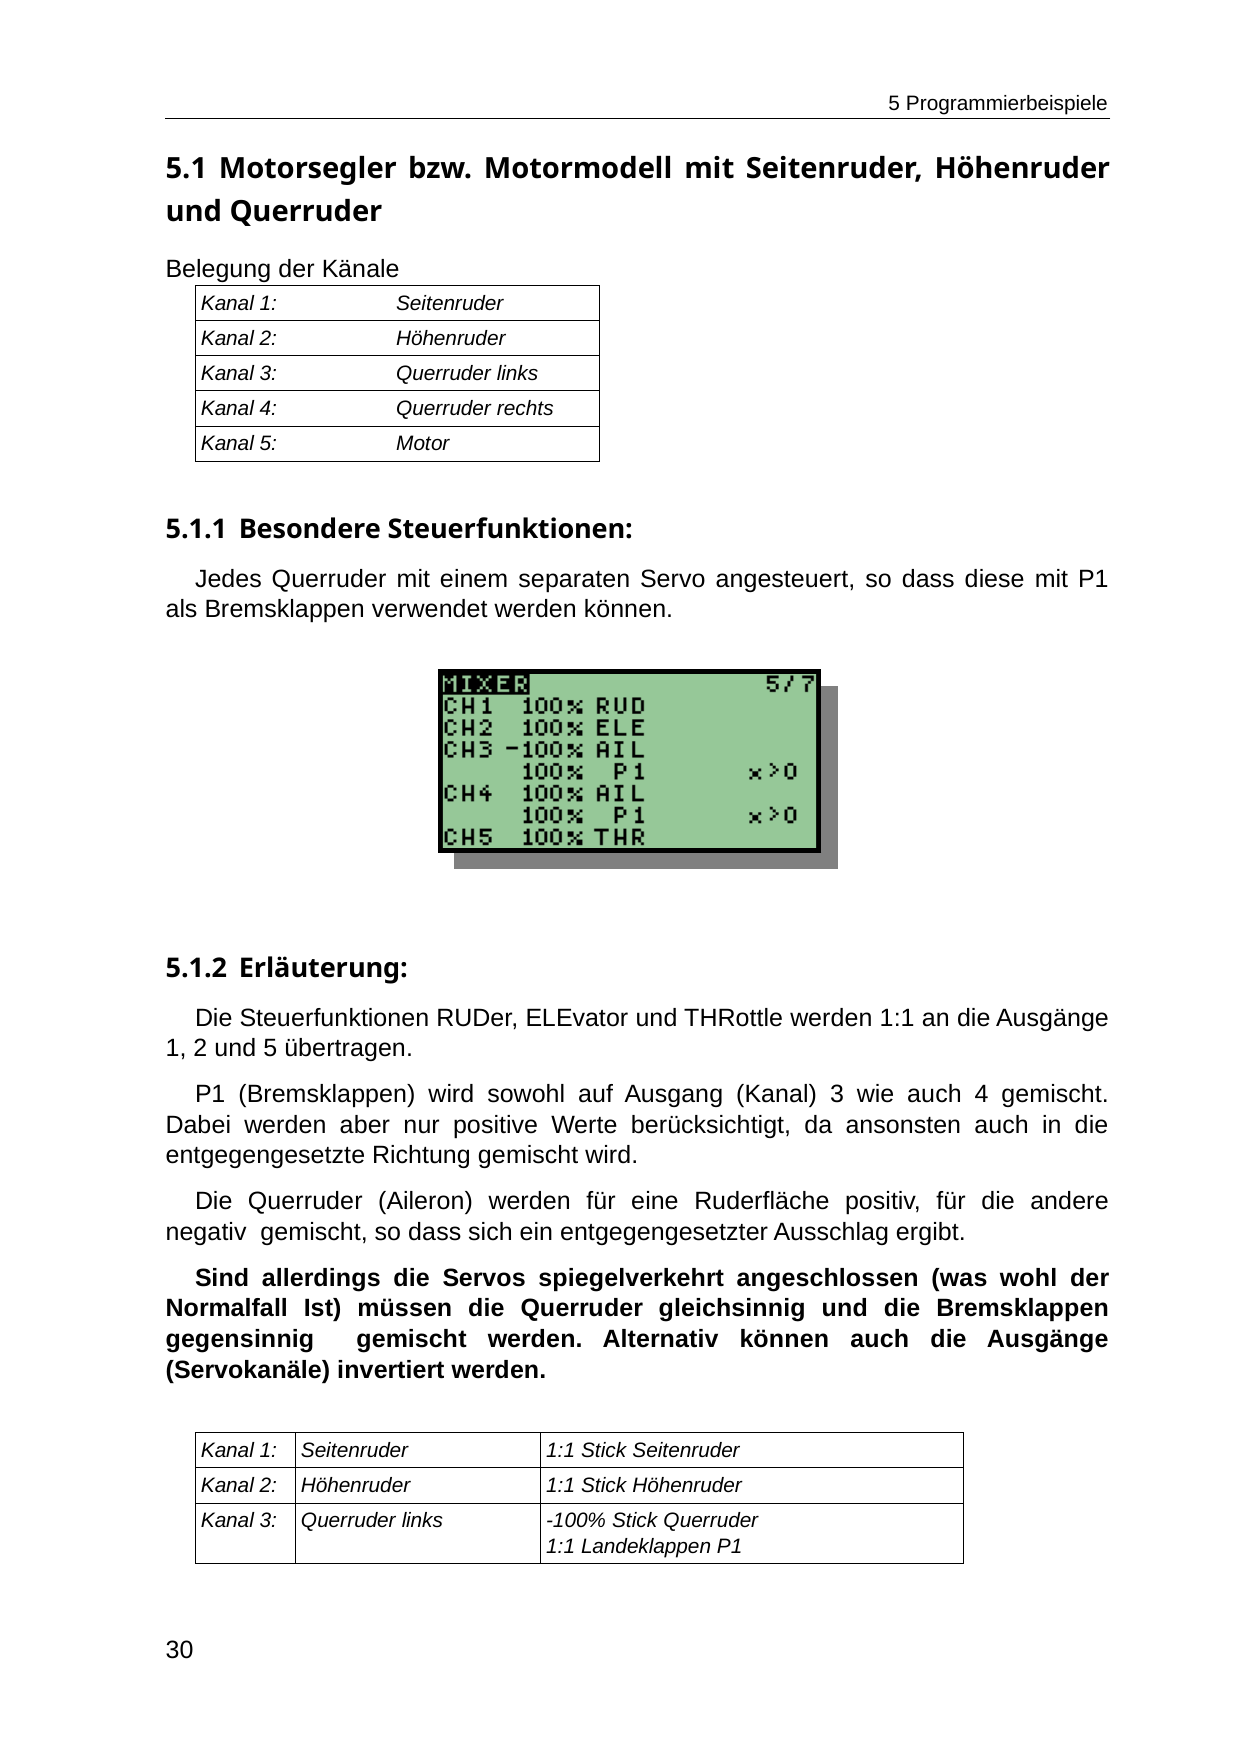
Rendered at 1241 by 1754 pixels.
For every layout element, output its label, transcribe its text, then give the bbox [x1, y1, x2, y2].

table_header Seitenruder [390, 286, 599, 320]
table_cell Kanal 2: [196, 1468, 295, 1503]
table_cell -100% Stick Querruder 1:1 Landeklappen P1 [541, 1504, 963, 1563]
picture [442, 674, 817, 848]
subtitle Motorsegler bzw. Motormodell mit Seitenruder, Höhenruder und Querruder [165, 147, 1110, 230]
table_cell Querruder links [296, 1504, 540, 1563]
table_cell Höhenruder [390, 321, 599, 355]
table_cell Motor [390, 427, 599, 461]
table_cell Kanal 3: [196, 1504, 295, 1563]
table_header 1:1 Stick Seitenruder [541, 1433, 963, 1467]
text Die Steuerfunktionen RUDer, ELEvator und THRottle werden 1:1 an die Ausgänge 1, 2 und 5 übertragen. [165, 1003, 1110, 1062]
table_cell Querruder rechts [390, 391, 599, 426]
table_cell Querruder links [390, 356, 599, 390]
table_header Seitenruder [296, 1433, 540, 1467]
table_cell 1:1 Stick Höhenruder [541, 1468, 963, 1503]
subtitle Besondere Steuerfunktionen: [165, 509, 1110, 546]
table_cell Kanal 3: [196, 356, 390, 390]
table_cell Kanal 4: [196, 391, 390, 426]
text Die Querruder (Aileron) werden für eine Ruderfläche positiv, für die andere negativ gemischt, so dass sich ein entgegengesetzter Ausschlag ergibt. [165, 1187, 1110, 1246]
text P1 (Bremsklappen) wird sowohl auf Ausgang (Kanal) 3 wie auch 4 gemischt. Dabei werden aber nur positive Werte berücksichtigt, da ansonsten auch in die entgegengesetzte Richtung gemischt wird. [165, 1080, 1110, 1169]
table_cell Kanal 2: [196, 321, 390, 355]
text Sind allerdings die Servos spiegelverkehrt angeschlossen (was wohl der Normalfall Ist) müssen die Querruder gleichsinnig und die Bremsklappen gegensinnig gemischt werden. Alternativ können auch die Ausgänge (Servokanäle) invertiert werden. [165, 1264, 1110, 1384]
text Jedes Querruder mit einem separaten Servo angesteuert, so dass diese mit P1 als Bremsklappen verwendet werden können. [165, 564, 1110, 623]
table_cell Höhenruder [296, 1468, 540, 1503]
text Belegung der Känale [165, 254, 1110, 282]
subtitle Erläuterung: [165, 948, 1110, 985]
table_header Kanal 1: [196, 286, 390, 320]
table_cell Kanal 5: [196, 427, 390, 461]
table_header Kanal 1: [196, 1433, 295, 1467]
